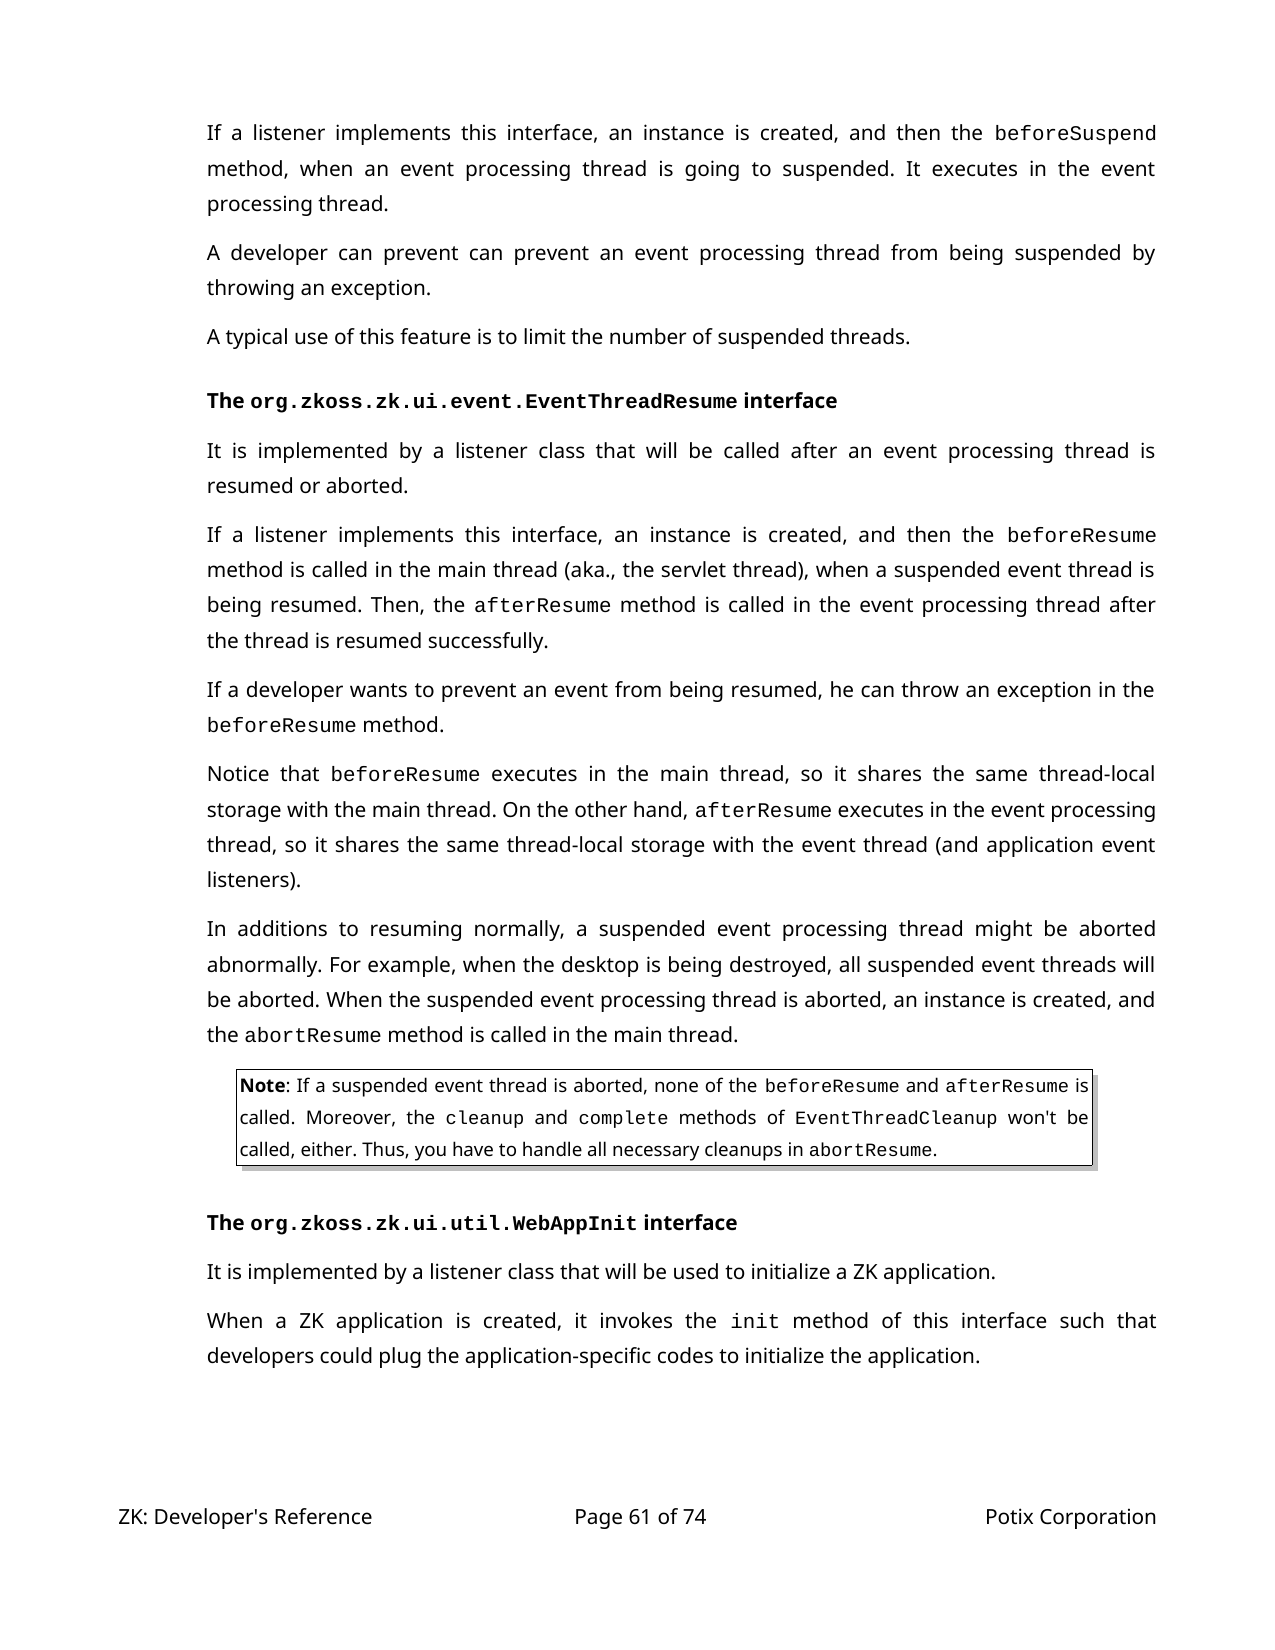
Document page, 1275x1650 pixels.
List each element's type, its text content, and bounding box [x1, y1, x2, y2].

text If a developer wants to prevent an event from being resumed, he can throw an exception in the beforeResume method. [207, 675, 1157, 739]
text A developer can prevent can prevent an event processing thread from being suspended by throwing an exception. [207, 238, 1157, 301]
text Note: If a suspended event thread is aborted, none of the beforeResume and afterResume is called. Moreover, the cleanup and complete methods of EventThreadCleanup won't be called, either. Thus, you have to handle all necessary cleanups in abortResume. [237, 1070, 1092, 1165]
text If a listener implements this interface, an instance is created, and then the beforeResume method is called in the main thread (aka., the servlet thread), when a suspended event thread is being resumed. Then, the afterResume method is called in the event processing thread after the thread is resumed successfully. [207, 520, 1157, 654]
text It is implemented by a listener class that will be used to initialize a ZK application. [207, 1257, 1157, 1285]
subtitle The org.zkoss.zk.ui.event.EventThreadResume interface [207, 387, 1157, 415]
text It is implemented by a listener class that will be called after an event processing thread is resumed or aborted. [207, 436, 1157, 499]
text If a listener implements this interface, an instance is created, and then the beforeSuspend method, when an event processing thread is going to suspended. It executes in the event processing thread. [207, 118, 1157, 217]
subtitle The org.zkoss.zk.ui.util.WebAppInit interface [207, 1208, 1157, 1236]
text A typical use of this feature is to limit the number of suspended threads. [207, 322, 1157, 350]
text When a ZK application is created, it invokes the init method of this interface such that developers could plug the application-specific codes to initialize the application. [207, 1306, 1157, 1369]
text Notice that beforeResume executes in the main thread, so it shares the same thread-local storage with the main thread. On the other hand, afterResume executes in the event processing thread, so it shares the same thread-local storage with the event thread (and application event listeners). [207, 759, 1157, 894]
text In additions to resuming normally, a suspended event processing thread might be aborted abnormally. For example, when the desktop is being destroyed, all suspended event threads will be aborted. When the suspended event processing thread is aborted, an instance is created, and the abortResume method is called in the main thread. [207, 914, 1157, 1049]
